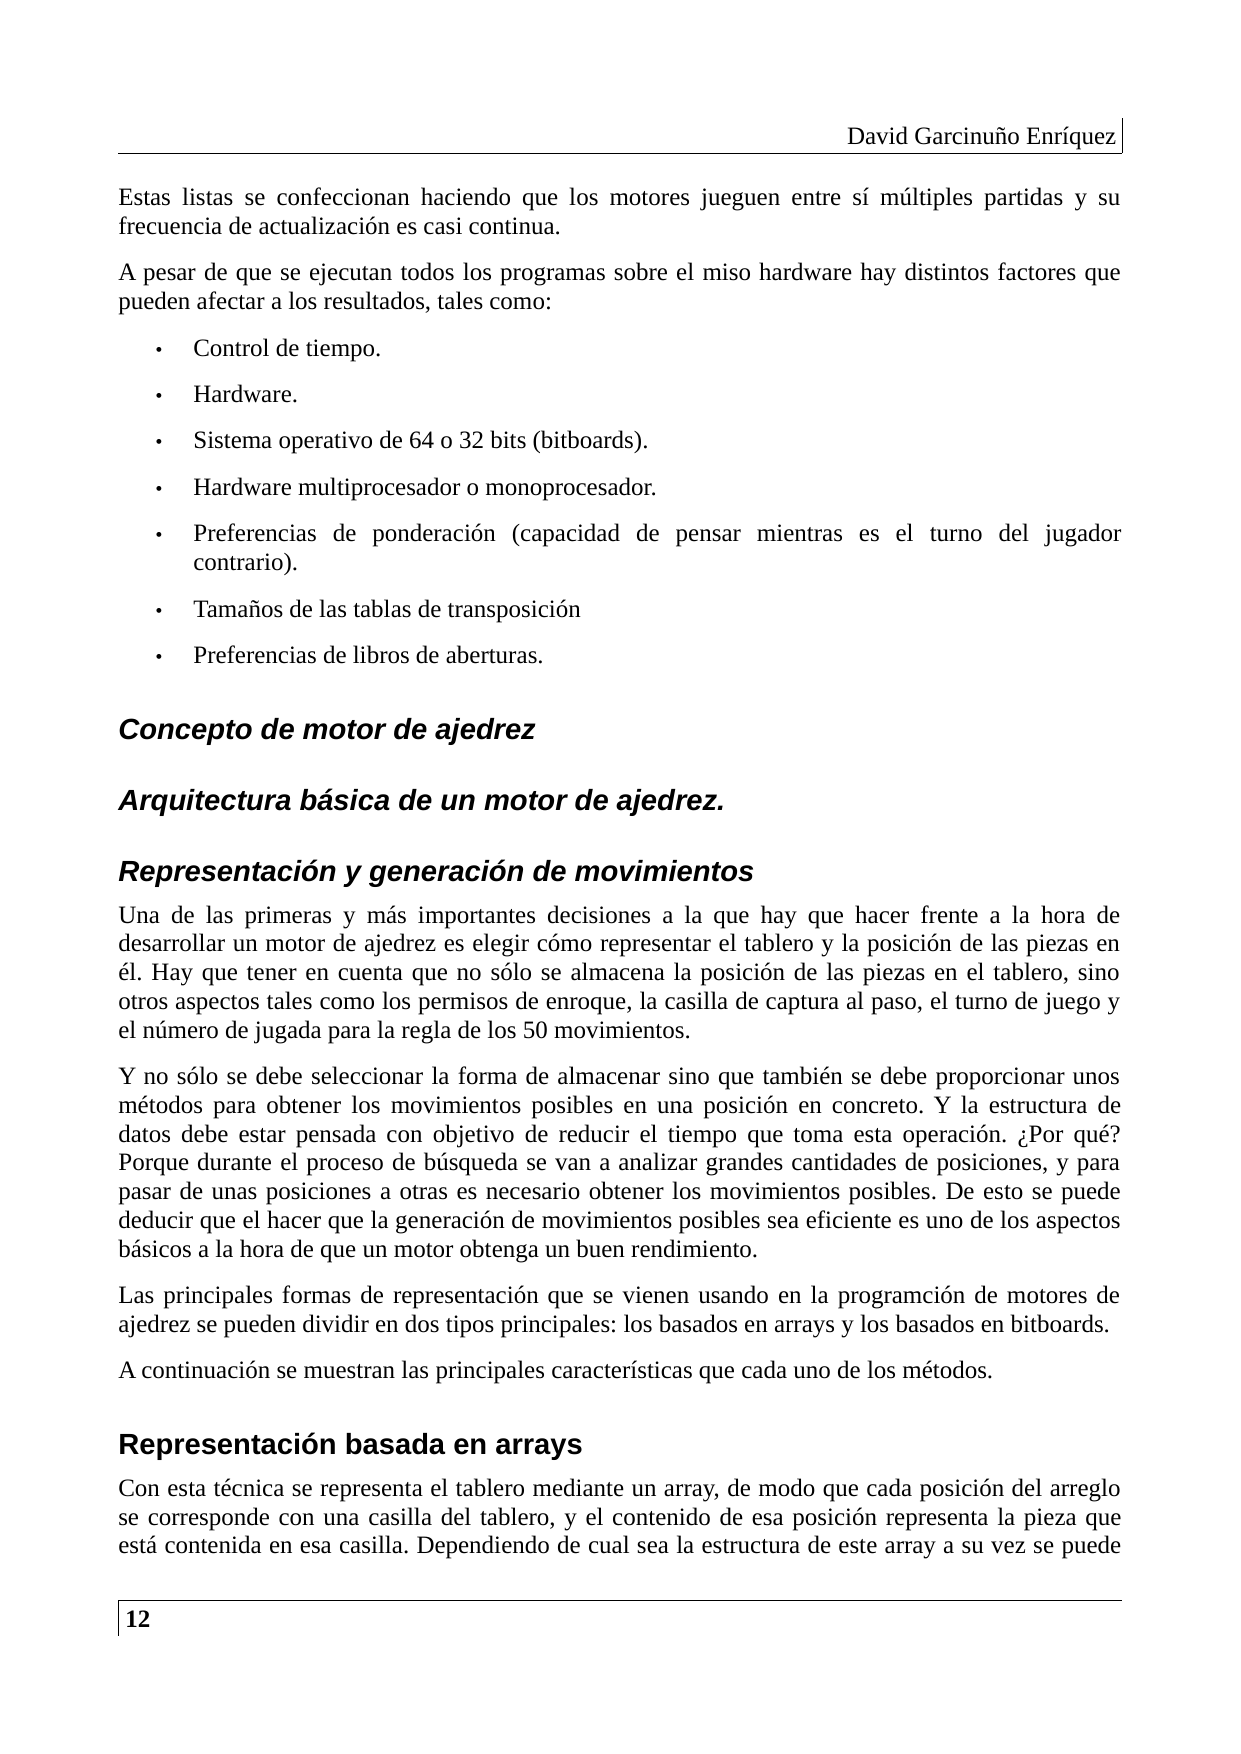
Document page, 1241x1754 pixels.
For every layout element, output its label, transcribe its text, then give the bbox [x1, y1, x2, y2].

text Estas listas se confeccionan haciendo que los motores jueguen entre sí múltiples partidas y su frecuencia de actualización es casi continua. [118, 182, 1122, 240]
text Con esta técnica se representa el tablero mediante un array, de modo que cada posición del arreglo se corresponde con una casilla del tablero, y el contenido de esa posición representa la pieza que está contenida en esa casilla. Dependiendo de cual sea la estructura de este array a su vez se puede [118, 1473, 1122, 1559]
subtitle Representación basada en arrays [118, 1427, 1122, 1460]
list Hardware. [156, 379, 1122, 408]
list Control de tiempo. [156, 333, 1122, 361]
text A continuación se muestran las principales características que cada uno de los métodos. [118, 1355, 1122, 1384]
list Sistema operativo de 64 o 32 bits (bitboards). [156, 426, 1122, 454]
text Y no sólo se debe seleccionar la forma de almacenar sino que también se debe proporcionar unos métodos para obtener los movimientos posibles en una posición en concreto. Y la estructura de datos debe estar pensada con objetivo de reducir el tiempo que toma esta operación. ¿Por qué? Porque durante el proceso de búsqueda se van a analizar grandes cantidades de posiciones, y para pasar de unas posiciones a otras es necesario obtener los movimientos posibles. De esto se puede deducir que el hacer que la generación de movimientos posibles sea eficiente es uno de los aspectos básicos a la hora de que un motor obtenga un buen rendimiento. [118, 1061, 1122, 1262]
subtitle Arquitectura básica de un motor de ajedrez. [118, 783, 1122, 816]
subtitle Representación y generación de movimientos [118, 854, 1122, 887]
text Una de las primeras y más importantes decisiones a la que hay que hacer frente a la hora de desarrollar un motor de ajedrez es elegir cómo representar el tablero y la posición de las piezas en él. Hay que tener en cuenta que no sólo se almacena la posición de las piezas en el tablero, sino otros aspectos tales como los permisos de enroque, la casilla de captura al paso, el turno de juego y el número de jugada para la regla de los 50 movimientos. [118, 900, 1122, 1043]
list Tamaños de las tablas de transposición [156, 594, 1122, 622]
subtitle Concepto de motor de ajedrez [118, 712, 1122, 745]
text A pesar de que se ejecutan todos los programas sobre el miso hardware hay distintos factores que pueden afectar a los resultados, tales como: [118, 257, 1122, 315]
list Preferencias de libros de aberturas. [156, 640, 1122, 669]
list Preferencias de ponderación (capacidad de pensar mientras es el turno del jugador contrario). [156, 518, 1122, 576]
text Las principales formas de representación que se vienen usando en la programción de motores de ajedrez se pueden dividir en dos tipos principales: los basados en arrays y los basados en bitboards. [118, 1280, 1122, 1338]
list Hardware multiprocesador o monoprocesador. [156, 472, 1122, 501]
